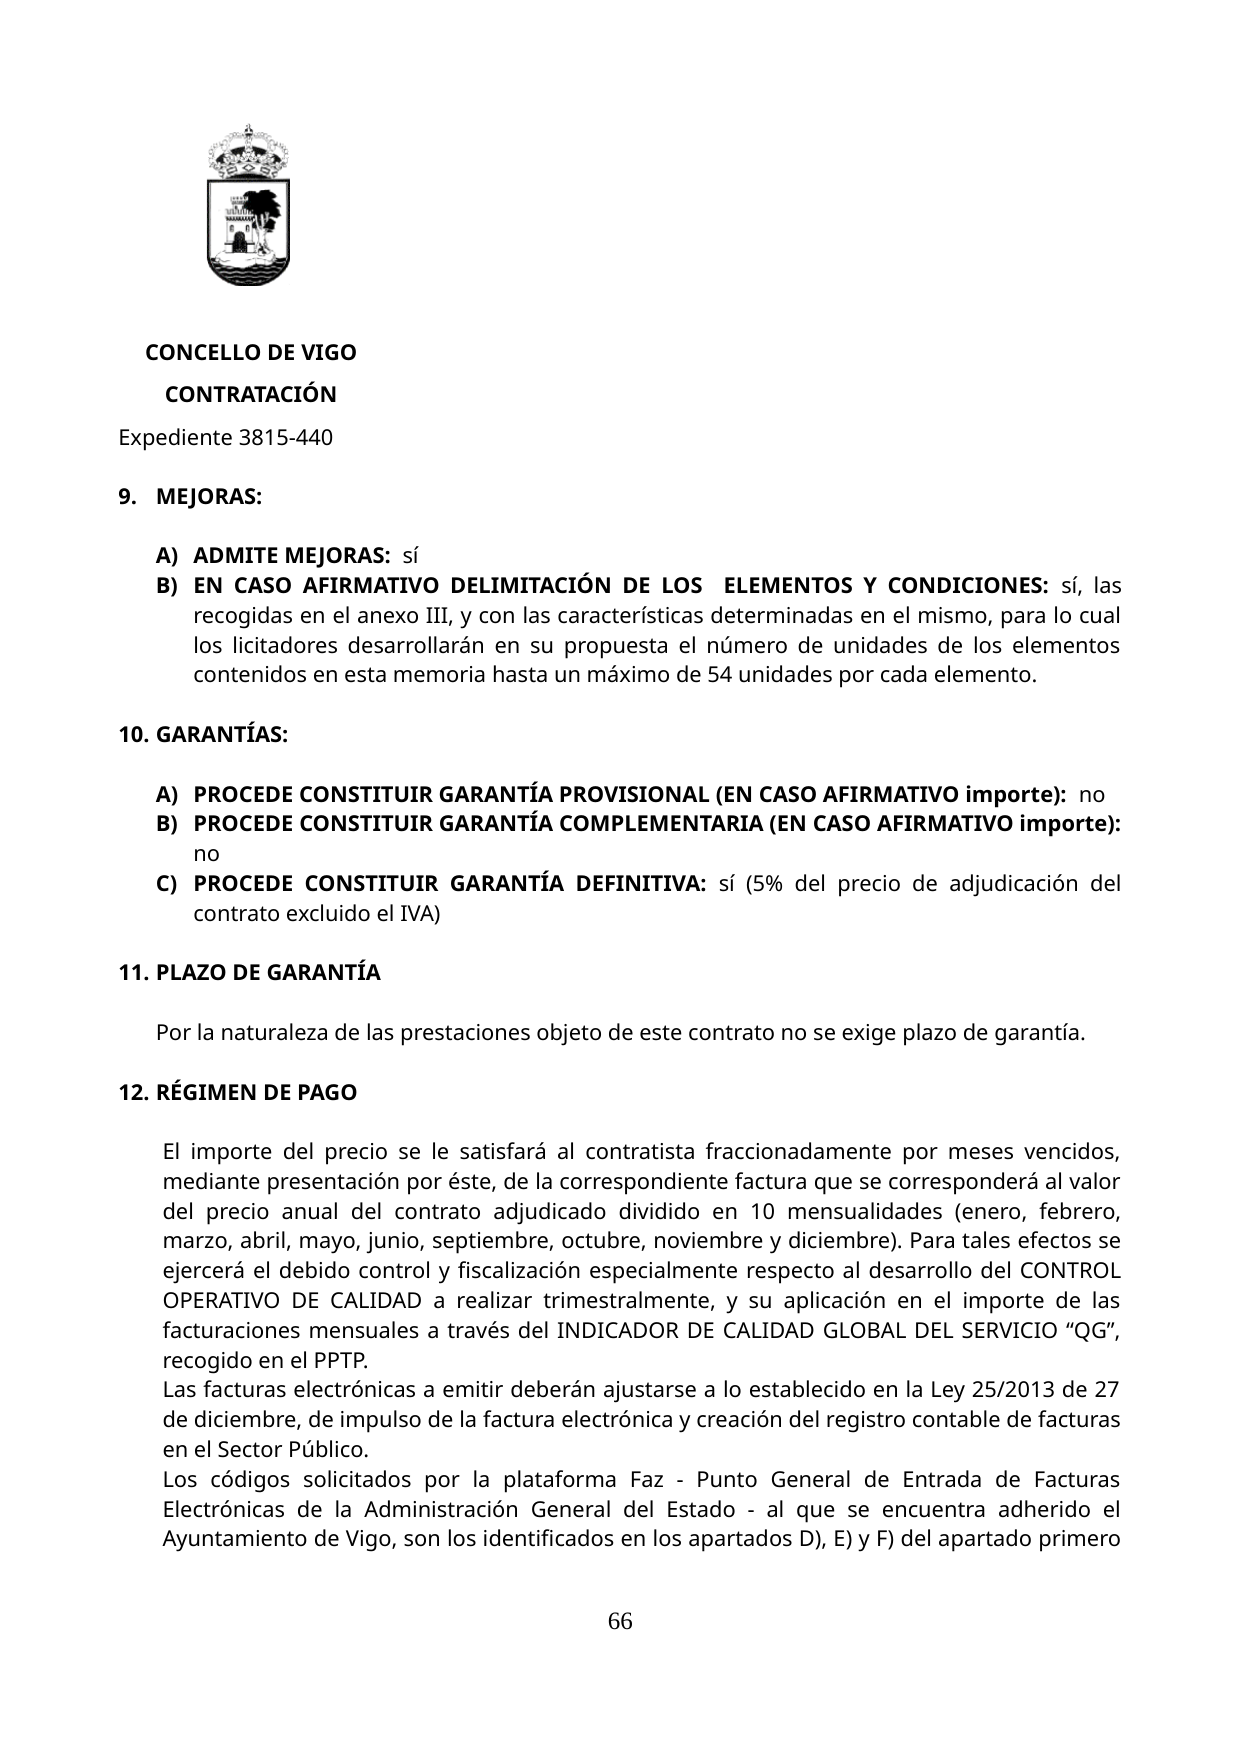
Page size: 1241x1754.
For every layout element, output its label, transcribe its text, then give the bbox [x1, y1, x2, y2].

list PLAZO DE GARANTÍA [118, 957, 1122, 987]
list PROCEDE CONSTITUIR GARANTÍA DEFINITIVA: sí (5% del precio de adjudicación del contrato excluido el IVA) [156, 868, 1122, 928]
list ADMITE MEJORAS: sí [156, 540, 1122, 570]
list RÉGIMEN DE PAGO [118, 1077, 1122, 1106]
list MEJORAS: [118, 481, 1122, 511]
list EN CASO AFIRMATIVO DELIMITACIÓN DE LOS ELEMENTOS Y CONDICIONES: sí, las recogidas en el anexo III, y con las características determinadas en el mismo, para lo cual los licitadores desarrollarán en su propuesta el número de unidades de los elementos contenidos en esta memoria hasta un máximo de 54 unidades por cada elemento. [156, 570, 1122, 689]
list PROCEDE CONSTITUIR GARANTÍA COMPLEMENTARIA (EN CASO AFIRMATIVO importe): no [156, 808, 1122, 868]
picture [206, 123, 290, 286]
list PROCEDE CONSTITUIR GARANTÍA PROVISIONAL (EN CASO AFIRMATIVO importe): no [156, 779, 1122, 808]
text El importe del precio se le satisfará al contratista fraccionadamente por meses vencidos, mediante presentación por éste, de la correspondiente factura que se corresponderá al valor del precio anual del contrato adjudicado dividido en 10 mensualidades (enero, febrero, marzo, abril, mayo, junio, septiembre, octubre, noviembre y diciembre). Para tales efectos se ejercerá el debido control y fiscalización especialmente respecto al desarrollo del CONTROL OPERATIVO DE CALIDAD a realizar trimestralmente, y su aplicación en el importe de las facturaciones mensuales a través del INDICADOR DE CALIDAD GLOBAL DEL SERVICIO “QG”, recogido en el PPTP. [162, 1136, 1122, 1374]
list GARANTÍAS: [118, 719, 1122, 749]
text Las facturas electrónicas a emitir deberán ajustarse a lo establecido en la Ley 25/2013 de 27 de diciembre, de impulso de la factura electrónica y creación del registro contable de facturas en el Sector Público. [162, 1374, 1122, 1464]
text Los códigos solicitados por la plataforma Faz - Punto General de Entrada de Facturas Electrónicas de la Administración General del Estado - al que se encuentra adherido el Ayuntamiento de Vigo, son los identificados en los apartados D), E) y F) del apartado primero [162, 1464, 1122, 1553]
list Por la naturaleza de las prestaciones objeto de este contrato no se exige plazo de garantía. [118, 1017, 1122, 1047]
